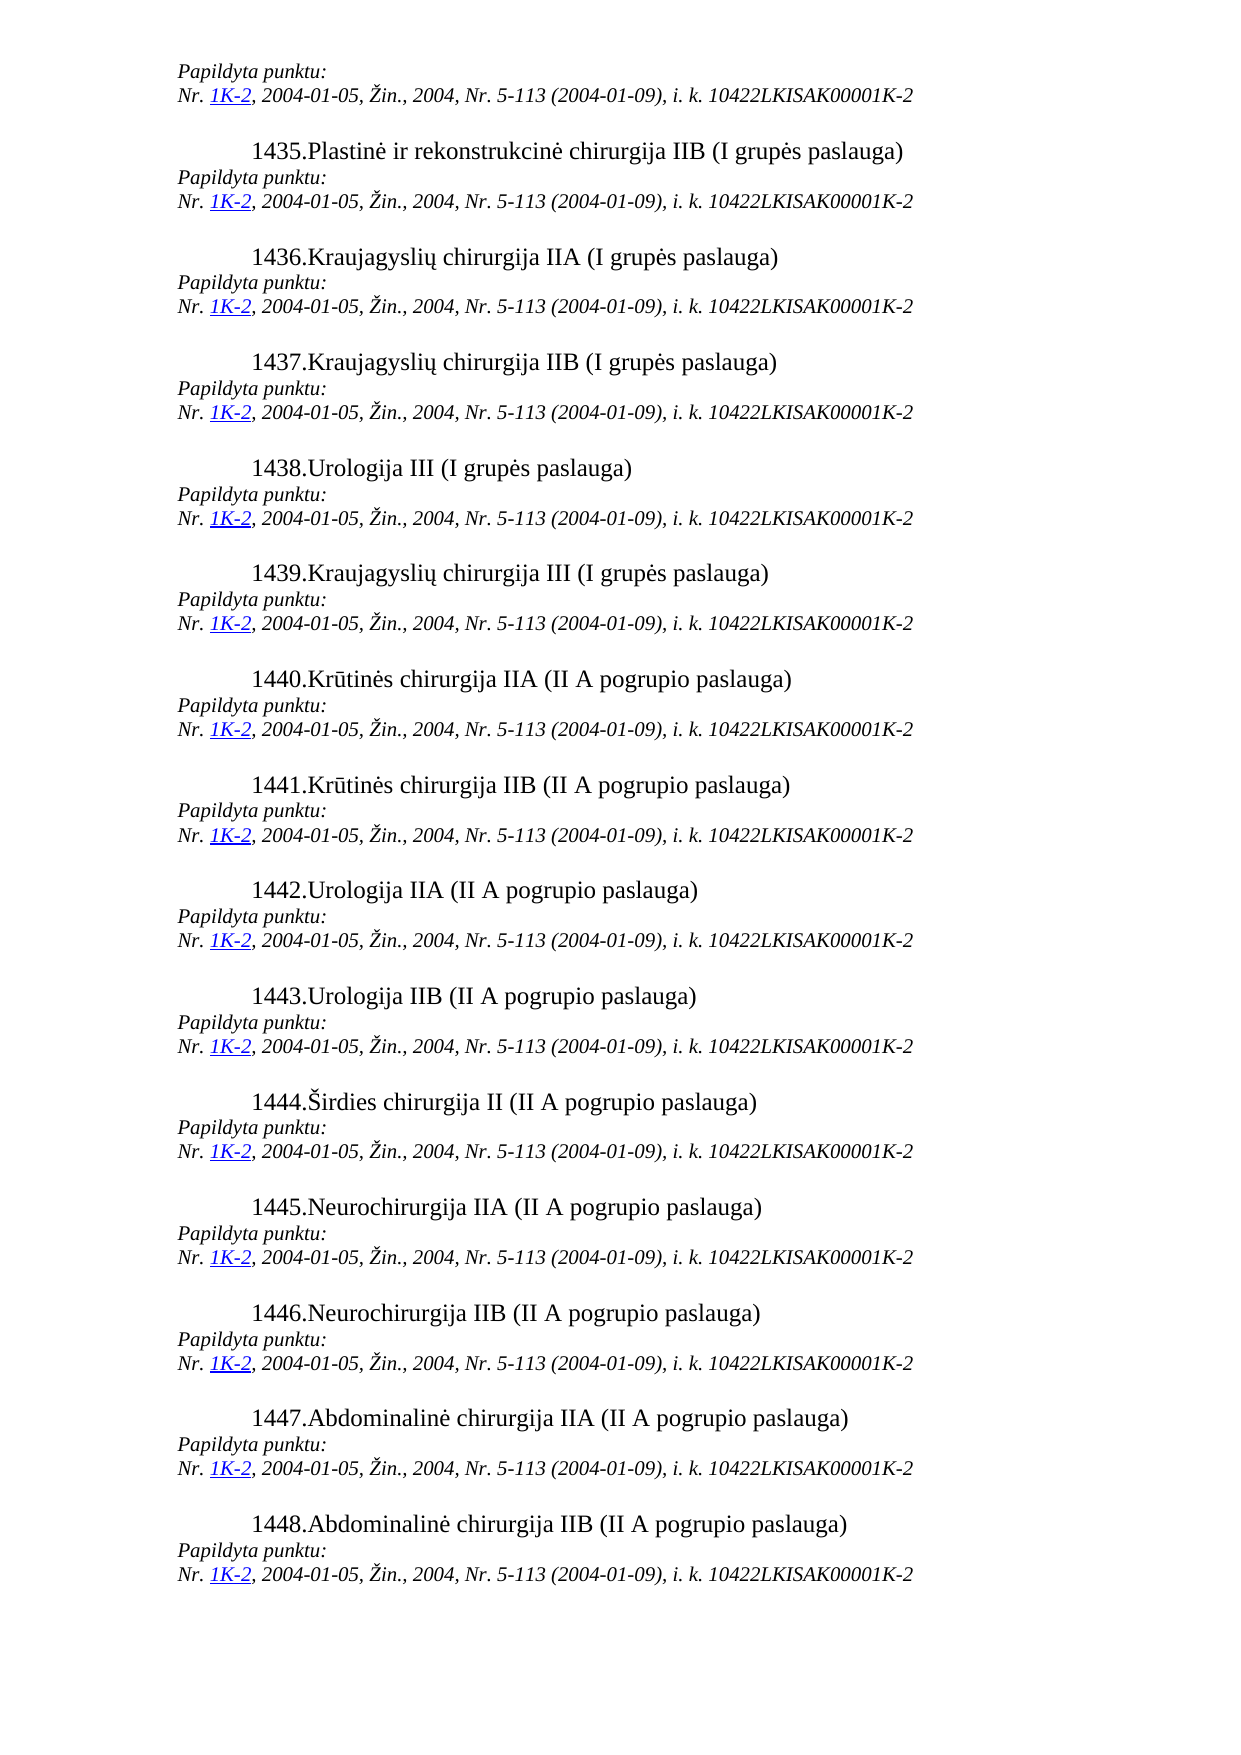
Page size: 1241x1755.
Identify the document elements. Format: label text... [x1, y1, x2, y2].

text Nr. 1K-2, 2004-01-05, Žin., 2004, Nr. 5-113 (2004-01-09), i. k. 10422LKISAK00001K-2 [177, 294, 1181, 318]
text Papildyta punktu: [177, 693, 1181, 717]
text Papildyta punktu: [177, 798, 1181, 822]
text Papildyta punktu: [177, 1010, 1181, 1034]
text 1435.Plastinė ir rekonstrukcinė chirurgija IIB (I grupės paslauga) [177, 136, 1181, 165]
text Papildyta punktu: [177, 1327, 1181, 1351]
text Papildyta punktu: [177, 1221, 1181, 1245]
text Nr. 1K-2, 2004-01-05, Žin., 2004, Nr. 5-113 (2004-01-09), i. k. 10422LKISAK00001K-2 [177, 822, 1181, 847]
text Nr. 1K-2, 2004-01-05, Žin., 2004, Nr. 5-113 (2004-01-09), i. k. 10422LKISAK00001K-2 [177, 1034, 1181, 1058]
text Nr. 1K-2, 2004-01-05, Žin., 2004, Nr. 5-113 (2004-01-09), i. k. 10422LKISAK00001K-2 [177, 83, 1181, 107]
text Papildyta punktu: [177, 376, 1181, 400]
text Papildyta punktu: [177, 59, 1181, 83]
text Nr. 1K-2, 2004-01-05, Žin., 2004, Nr. 5-113 (2004-01-09), i. k. 10422LKISAK00001K-2 [177, 611, 1181, 635]
text Papildyta punktu: [177, 1432, 1181, 1456]
text 1439.Kraujagyslių chirurgija III (I grupės paslauga) [177, 558, 1181, 587]
text 1445.Neurochirurgija IIA (II A pogrupio paslauga) [177, 1192, 1181, 1221]
text 1446.Neurochirurgija IIB (II A pogrupio paslauga) [177, 1298, 1181, 1327]
text Papildyta punktu: [177, 270, 1181, 294]
text Papildyta punktu: [177, 165, 1181, 189]
text Nr. 1K-2, 2004-01-05, Žin., 2004, Nr. 5-113 (2004-01-09), i. k. 10422LKISAK00001K-2 [177, 400, 1181, 424]
text Nr. 1K-2, 2004-01-05, Žin., 2004, Nr. 5-113 (2004-01-09), i. k. 10422LKISAK00001K-2 [177, 1562, 1181, 1586]
text 1443.Urologija IIB (II A pogrupio paslauga) [177, 981, 1181, 1010]
text 1436.Kraujagyslių chirurgija IIA (I grupės paslauga) [177, 242, 1181, 270]
text Papildyta punktu: [177, 482, 1181, 506]
text 1448.Abdominalinė chirurgija IIB (II A pogrupio paslauga) [177, 1509, 1181, 1538]
text Papildyta punktu: [177, 1538, 1181, 1562]
text Nr. 1K-2, 2004-01-05, Žin., 2004, Nr. 5-113 (2004-01-09), i. k. 10422LKISAK00001K-2 [177, 1351, 1181, 1375]
text Nr. 1K-2, 2004-01-05, Žin., 2004, Nr. 5-113 (2004-01-09), i. k. 10422LKISAK00001K-2 [177, 189, 1181, 213]
text Nr. 1K-2, 2004-01-05, Žin., 2004, Nr. 5-113 (2004-01-09), i. k. 10422LKISAK00001K-2 [177, 1245, 1181, 1269]
text 1447.Abdominalinė chirurgija IIA (II A pogrupio paslauga) [177, 1403, 1181, 1432]
text Papildyta punktu: [177, 587, 1181, 611]
text 1444.Širdies chirurgija II (II A pogrupio paslauga) [177, 1087, 1181, 1115]
text Nr. 1K-2, 2004-01-05, Žin., 2004, Nr. 5-113 (2004-01-09), i. k. 10422LKISAK00001K-2 [177, 717, 1181, 741]
text Papildyta punktu: [177, 904, 1181, 928]
text 1440.Krūtinės chirurgija IIA (II A pogrupio paslauga) [177, 664, 1181, 693]
text 1437.Kraujagyslių chirurgija IIB (I grupės paslauga) [177, 347, 1181, 376]
text Nr. 1K-2, 2004-01-05, Žin., 2004, Nr. 5-113 (2004-01-09), i. k. 10422LKISAK00001K-2 [177, 1139, 1181, 1163]
text 1441.Krūtinės chirurgija IIB (II A pogrupio paslauga) [177, 770, 1181, 798]
text 1442.Urologija IIA (II A pogrupio paslauga) [177, 875, 1181, 904]
text Nr. 1K-2, 2004-01-05, Žin., 2004, Nr. 5-113 (2004-01-09), i. k. 10422LKISAK00001K-2 [177, 928, 1181, 952]
text Nr. 1K-2, 2004-01-05, Žin., 2004, Nr. 5-113 (2004-01-09), i. k. 10422LKISAK00001K-2 [177, 1456, 1181, 1480]
text Papildyta punktu: [177, 1115, 1181, 1139]
text 1438.Urologija III (I grupės paslauga) [177, 453, 1181, 482]
text Nr. 1K-2, 2004-01-05, Žin., 2004, Nr. 5-113 (2004-01-09), i. k. 10422LKISAK00001K-2 [177, 506, 1181, 530]
